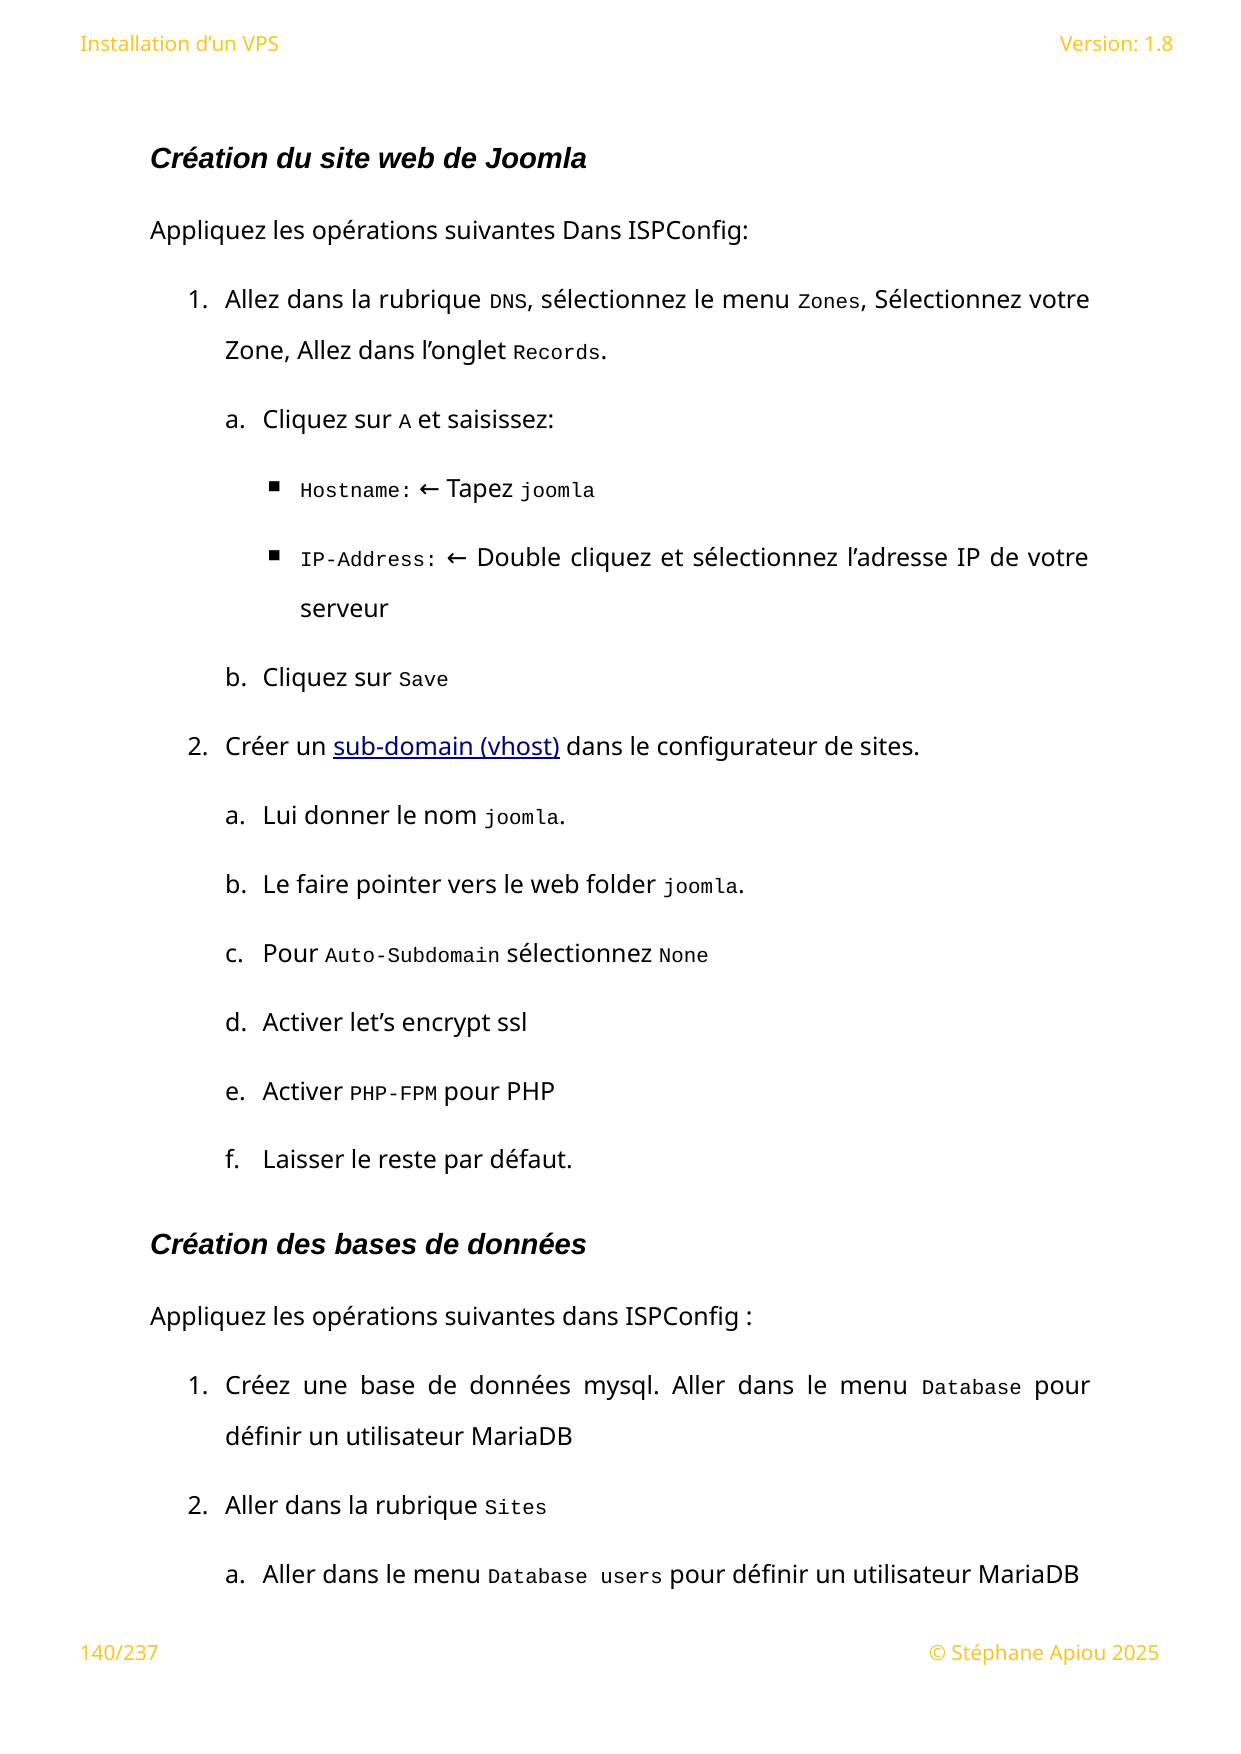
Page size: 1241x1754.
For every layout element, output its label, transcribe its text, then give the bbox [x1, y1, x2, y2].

list IP-Address: ← Double cliquez et sélectionnez l’adresse IP de votre serveur [262, 539, 1090, 624]
list Lui donner le nom joomla. [225, 797, 1090, 831]
list Allez dans la rubrique DNS, sélectionnez le menu Zones, Sélectionnez votre Zone, Allez dans l’onglet Records. [187, 281, 1090, 367]
list Aller dans le menu Database users pour définir un utilisateur MariaDB [225, 1557, 1090, 1591]
list Activer let’s encrypt ssl [225, 1004, 1090, 1038]
list Pour Auto-Subdomain sélectionnez None [225, 935, 1090, 969]
list Cliquez sur Save [225, 659, 1090, 693]
list Créez une base de données mysql. Aller dans le menu Database pour définir un utilisateur MariaDB [187, 1368, 1090, 1453]
list Aller dans la rubrique Sites [187, 1488, 1090, 1522]
text Appliquez les opérations suivantes Dans ISPConfig: [150, 212, 1090, 247]
list Laisser le reste par défaut. [225, 1142, 1090, 1176]
subtitle Création des bases de données [150, 1227, 1090, 1261]
text Appliquez les opérations suivantes dans ISPConfig : [150, 1299, 1090, 1333]
list Activer PHP-FPM pour PHP [225, 1073, 1090, 1107]
list Hostname: ← Tapez joomla [262, 470, 1090, 504]
list Le faire pointer vers le web folder joomla. [225, 866, 1090, 900]
list Cliquez sur A et saisissez: [225, 401, 1090, 436]
list Créer un sub-domain (vhost) dans le configurateur de sites. [187, 728, 1090, 762]
subtitle Création du site web de Joomla [150, 141, 1090, 174]
